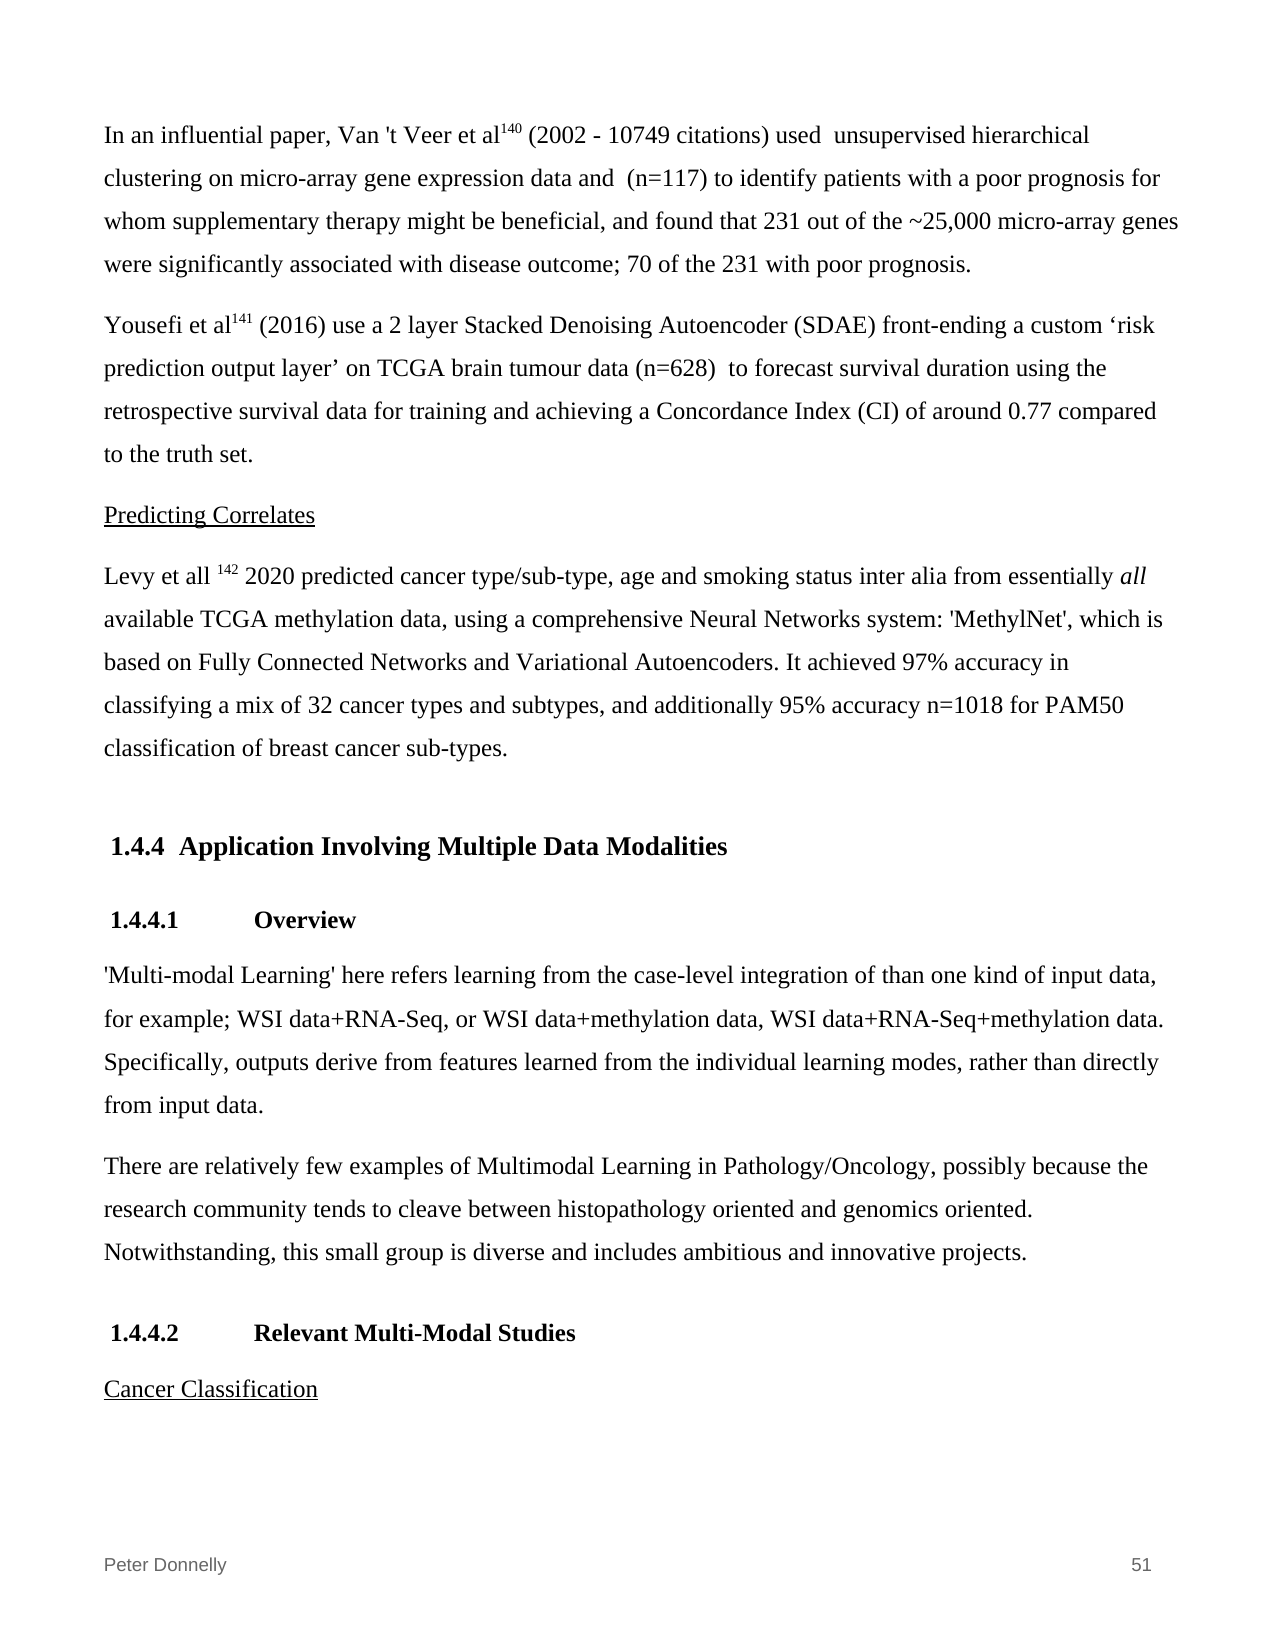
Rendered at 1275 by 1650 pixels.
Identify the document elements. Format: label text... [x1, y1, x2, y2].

text 'Multi-modal Learning' here refers learning from the case-level integration of than one kind of input data, for example; WSI data+RNA-Seq, or WSI data+methylation data, WSI data+RNA-Seq+methylation data. Specifically, outputs derive from features learned from the individual learning modes, rather than directly from input data. [103, 961, 1181, 1119]
text Predicting Correlates [103, 500, 1181, 529]
subtitle Relevant Multi-Modal Studies [103, 1318, 1181, 1347]
text Levy et all 2020 predicted cancer type/sub-type, age and smoking status inter alia from essentially all available TCGA methylation data, using a comprehensive Neural Networks system: 'MethylNet', which is based on Fully Connected Networks and Variational Autoencoders. It achieved 97% accuracy in classifying a mix of 32 cancer types and subtypes, and additionally 95% accuracy n=1018 for PAM50 classification of breast cancer sub-types. [103, 561, 1181, 762]
text Yousefi et al (2016) use a 2 layer Stacked Denoising Autoencoder (SDAE) front-ending a custom ‘risk prediction output layer’ on TCGA brain tumour data (n=628) to forecast survival duration using the retrospective survival data for training and achieving a Concordance Index (CI) of around 0.77 compared to the truth set. [103, 310, 1181, 468]
subtitle Application Involving Multiple Data Modalities [103, 830, 1181, 861]
text In an influential paper, Van 't Veer et al (2002 - 10749 citations) used unsupervised hierarchical clustering on micro-array gene expression data and (n=117) to identify patients with a poor prognosis for whom supplementary therapy might be beneficial, and found that 231 out of the ~25,000 micro-array genes were significantly associated with disease outcome; 70 of the 231 with poor prognosis. [103, 120, 1181, 278]
subtitle Overview [103, 905, 1181, 934]
text Cancer Classification [103, 1374, 1181, 1402]
text There are relatively few examples of Multimodal Learning in Pathology/Oncology, possibly because the research community tends to cleave between histopathology oriented and genomics oriented. Notwithstanding, this small group is diverse and includes ambitious and innovative projects. [103, 1151, 1181, 1266]
